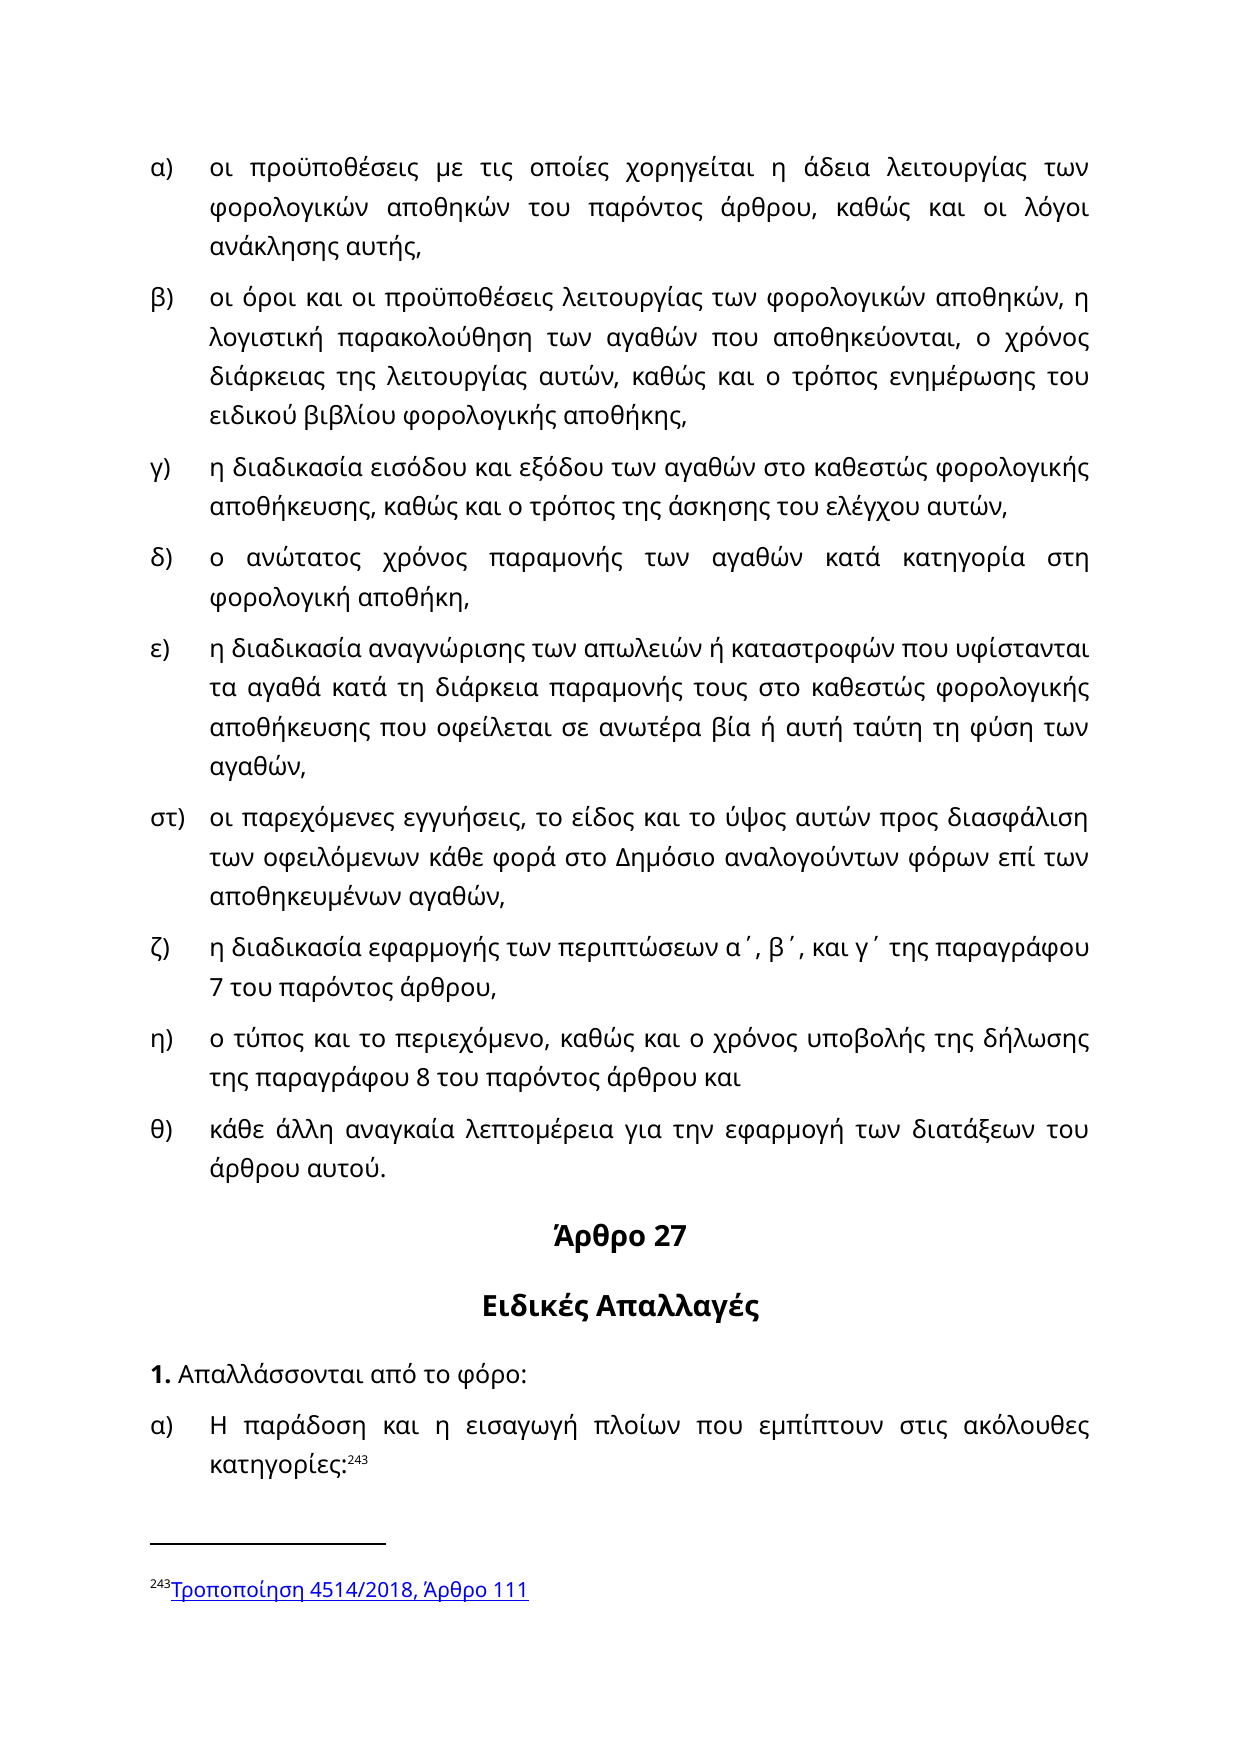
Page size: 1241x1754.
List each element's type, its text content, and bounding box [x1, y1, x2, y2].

list α) H παράδοση και η εισαγωγή πλοίων που εμπίπτουν στις ακόλουθες κατηγορίες: [150, 1408, 1090, 1481]
subtitle Άρθρο 27 [150, 1215, 1090, 1255]
list στ) οι παρεχόμενες εγγυήσεις, το είδος και το ύψος αυτών προς διασφάλιση των οφειλόμενων κάθε φορά στο Δημόσιο αναλογούντων φόρων επί των αποθηκευμένων αγαθών, [150, 800, 1090, 912]
text 1. Απαλλάσσονται από το φόρο: [150, 1356, 1090, 1390]
list γ) η διαδικασία εισόδου και εξόδου των αγαθών στο καθεστώς φορολογικής αποθήκευσης, καθώς και ο τρόπος της άσκησης του ελέγχου αυτών, [150, 449, 1090, 522]
text Τροποποίηση 4514/2018, Άρθρο 111 [150, 1576, 1090, 1604]
list ζ) η διαδικασία εφαρμογής των περιπτώσεων α΄, β΄, και γ΄ της παραγράφου 7 του παρόντος άρθρου, [150, 930, 1090, 1003]
list ε) η διαδικασία αναγνώρισης των απωλειών ή καταστροφών που υφίστανται τα αγαθά κατά τη διάρκεια παραμονής τους στο καθεστώς φορολογικής αποθήκευσης που οφείλεται σε ανωτέρα βία ή αυτή ταύτη τη φύση των αγαθών, [150, 631, 1090, 782]
list δ) ο ανώτατος χρόνος παραμονής των αγαθών κατά κατηγορία στη φορολογική αποθήκη, [150, 540, 1090, 613]
list θ) κάθε άλλη αναγκαία λεπτομέρεια για την εφαρμογή των διατάξεων του άρθρου αυτού. [150, 1112, 1090, 1185]
list β) οι όροι και οι προϋποθέσεις λειτουργίας των φορολογικών αποθηκών, η λογιστική παρακολούθηση των αγαθών που αποθηκεύονται, ο χρόνος διάρκειας της λειτουργίας αυτών, καθώς και ο τρόπος ενημέρωσης του ειδικού βιβλίου φορολογικής αποθήκης, [150, 280, 1090, 432]
subtitle Ειδικές Απαλλαγές [150, 1286, 1090, 1325]
list α) οι προϋποθέσεις με τις οποίες χορηγείται η άδεια λειτουργίας των φορολογικών αποθηκών του παρόντος άρθρου, καθώς και οι λόγοι ανάκλησης αυτής, [150, 150, 1090, 262]
list η) ο τύπος και το περιεχόμενο, καθώς και ο χρόνος υποβολής της δήλωσης της παραγράφου 8 του παρόντος άρθρου και [150, 1021, 1090, 1094]
